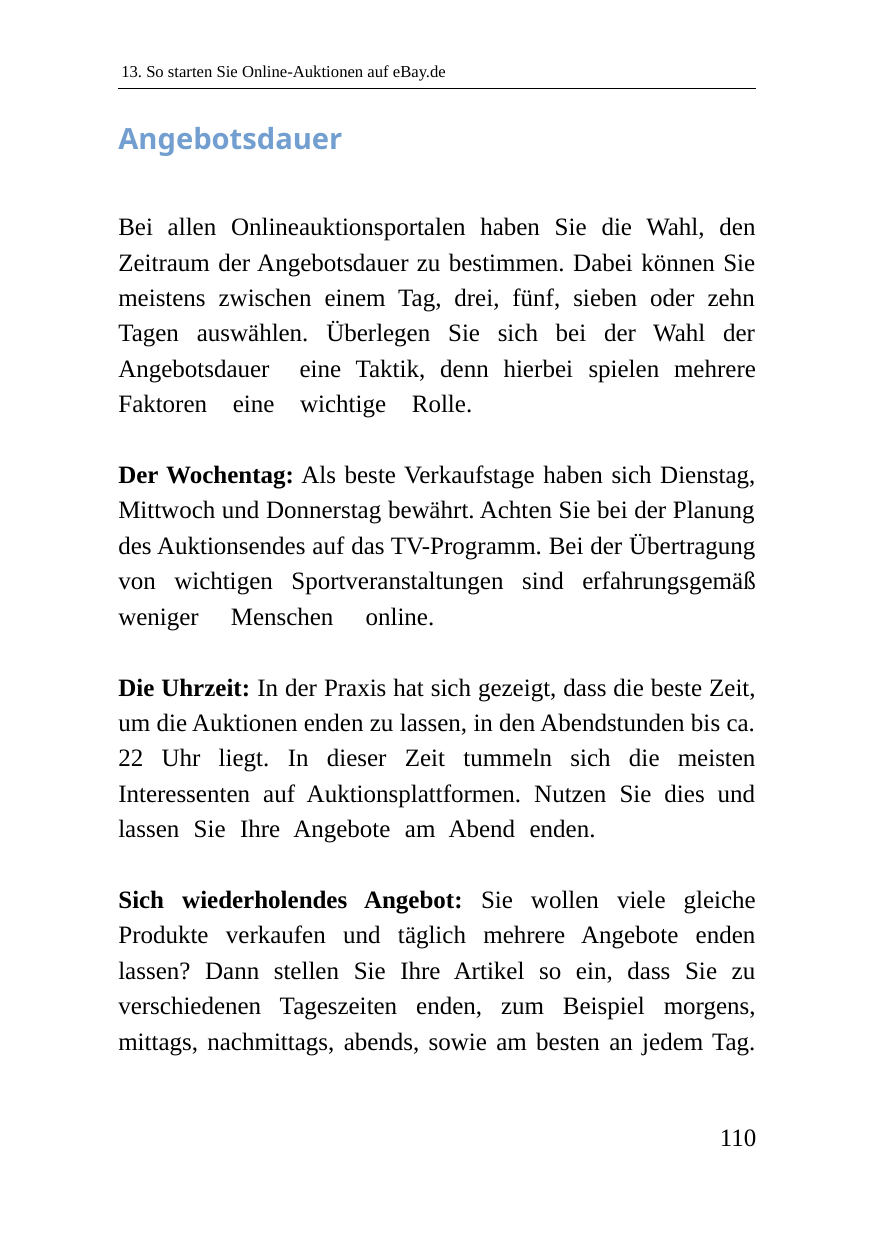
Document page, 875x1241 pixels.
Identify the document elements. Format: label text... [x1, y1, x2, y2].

text Bei allen Onlineauktionsportalen haben Sie die Wahl, den Zeitraum der Angebotsdauer zu bestimmen. Dabei können Sie meistens zwischen einem Tag, drei, fünf, sieben oder zehn Tagen auswählen. Überlegen Sie sich bei der Wahl der Angebotsdauer eine Taktik, denn hierbei spielen mehrere Faktoren eine wichtige Rolle. Der Wochentag: Als beste Verkaufstage haben sich Dienstag, Mittwoch und Donnerstag bewährt. Achten Sie bei der Planung des Auktionsendes auf das TV-Programm. Bei der Übertragung von wichtigen Sportveranstaltungen sind erfahrungsgemäß weniger Menschen online. Die Uhrzeit: In der Praxis hat sich gezeigt, dass die beste Zeit, um die Auktionen enden zu lassen, in den Abendstunden bis ca. 22 Uhr liegt. In dieser Zeit tummeln sich die meisten Interessenten auf Auktionsplattformen. Nutzen Sie dies und lassen Sie Ihre Angebote am Abend enden. Sich wiederholendes Angebot: Sie wollen viele gleiche Produkte verkaufen und täglich mehrere Angebote enden lassen? Dann stellen Sie Ihre Artikel so ein, dass Sie zu verschiedenen Tageszeiten enden, zum Beispiel morgens, mittags, nachmittags, abends, sowie am besten an jedem Tag. [118, 170, 756, 1056]
subtitle Angebotsdauer [118, 118, 756, 158]
